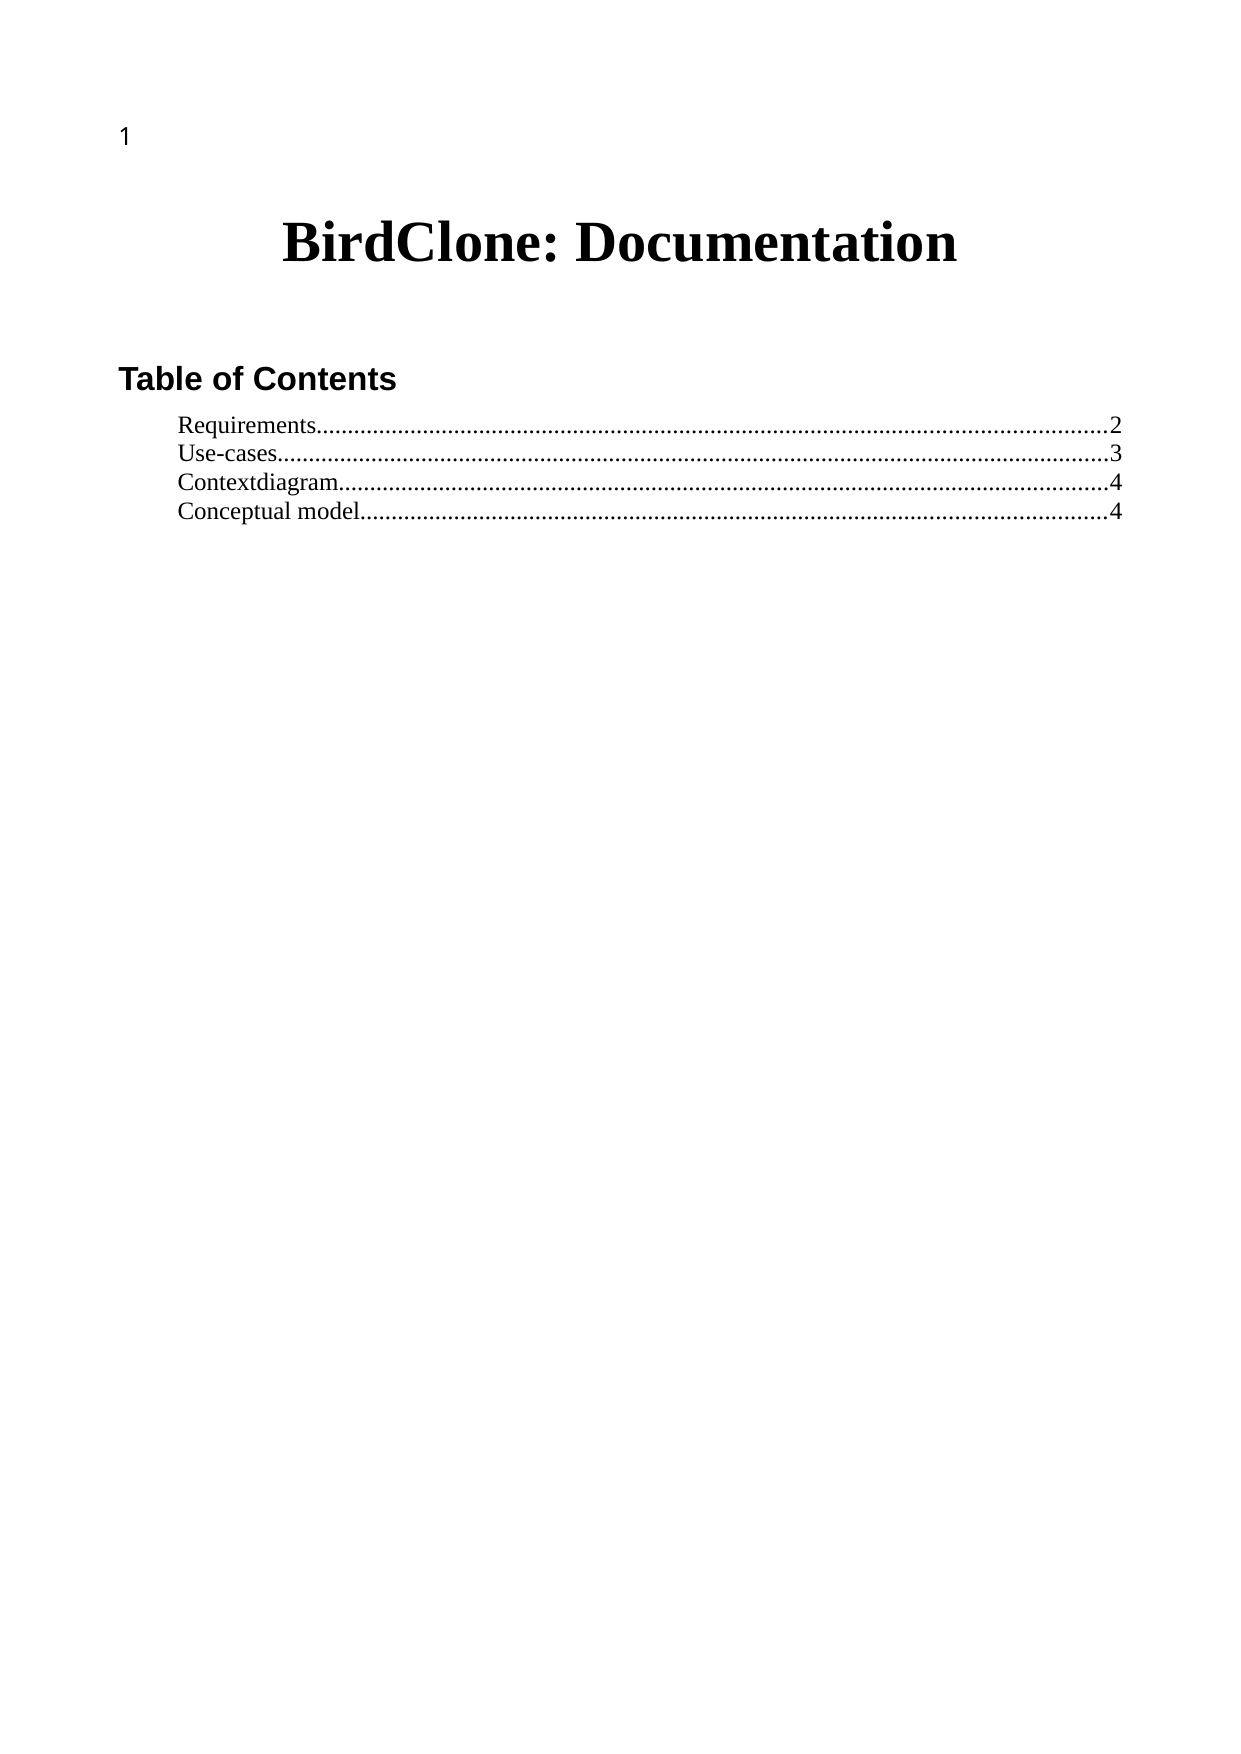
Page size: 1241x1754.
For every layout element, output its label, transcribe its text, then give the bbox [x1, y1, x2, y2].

title BirdClone: Documentation [118, 207, 1122, 274]
subtitle Table of Contents [118, 359, 1122, 397]
text Conceptual model 4 [177, 496, 1122, 525]
text Requirements 2 [177, 410, 1122, 438]
text Contextdiagram 4 [177, 467, 1122, 496]
text Use-cases 3 [177, 438, 1122, 467]
